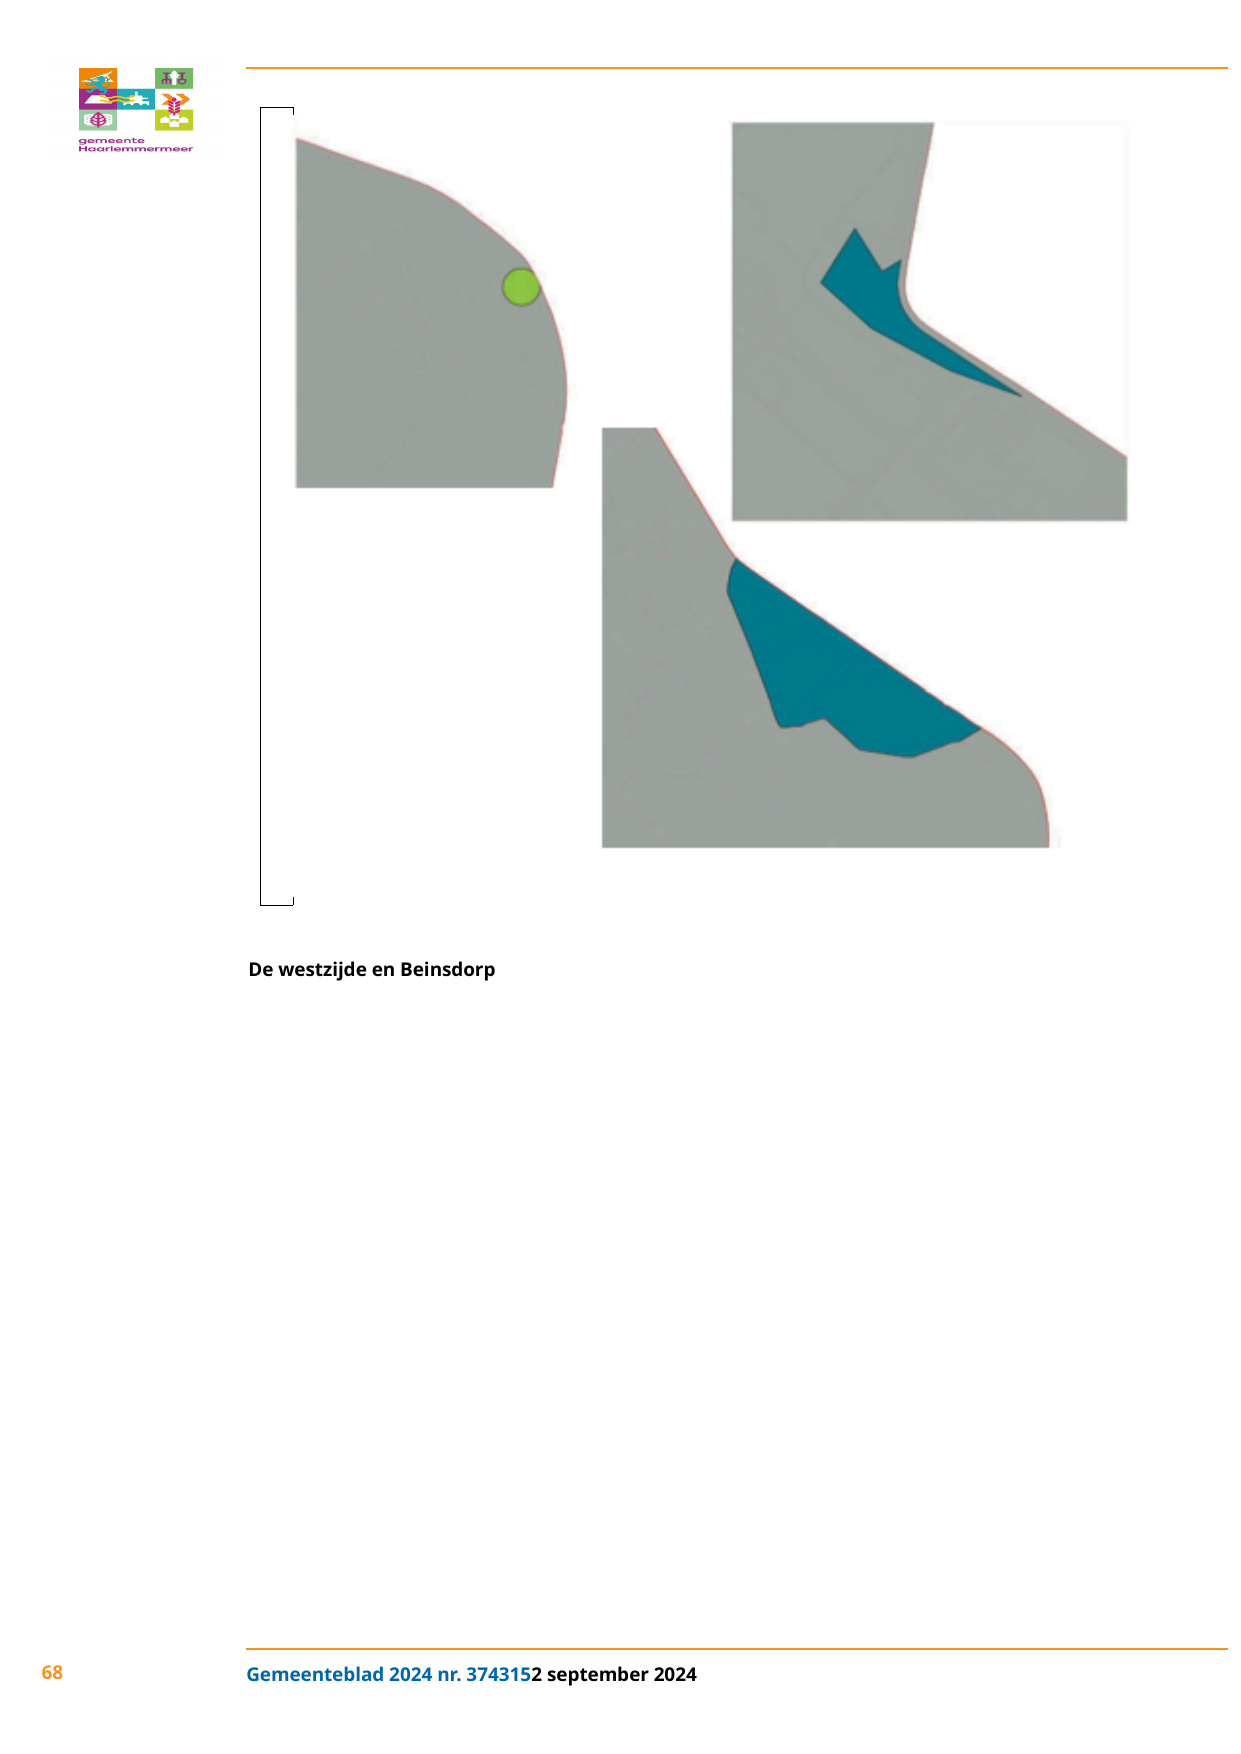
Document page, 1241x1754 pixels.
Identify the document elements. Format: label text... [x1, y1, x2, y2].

picture [268, 115, 1155, 897]
picture [41, 47, 231, 172]
text De westzijde en Beinsdorp [248, 956, 1152, 982]
